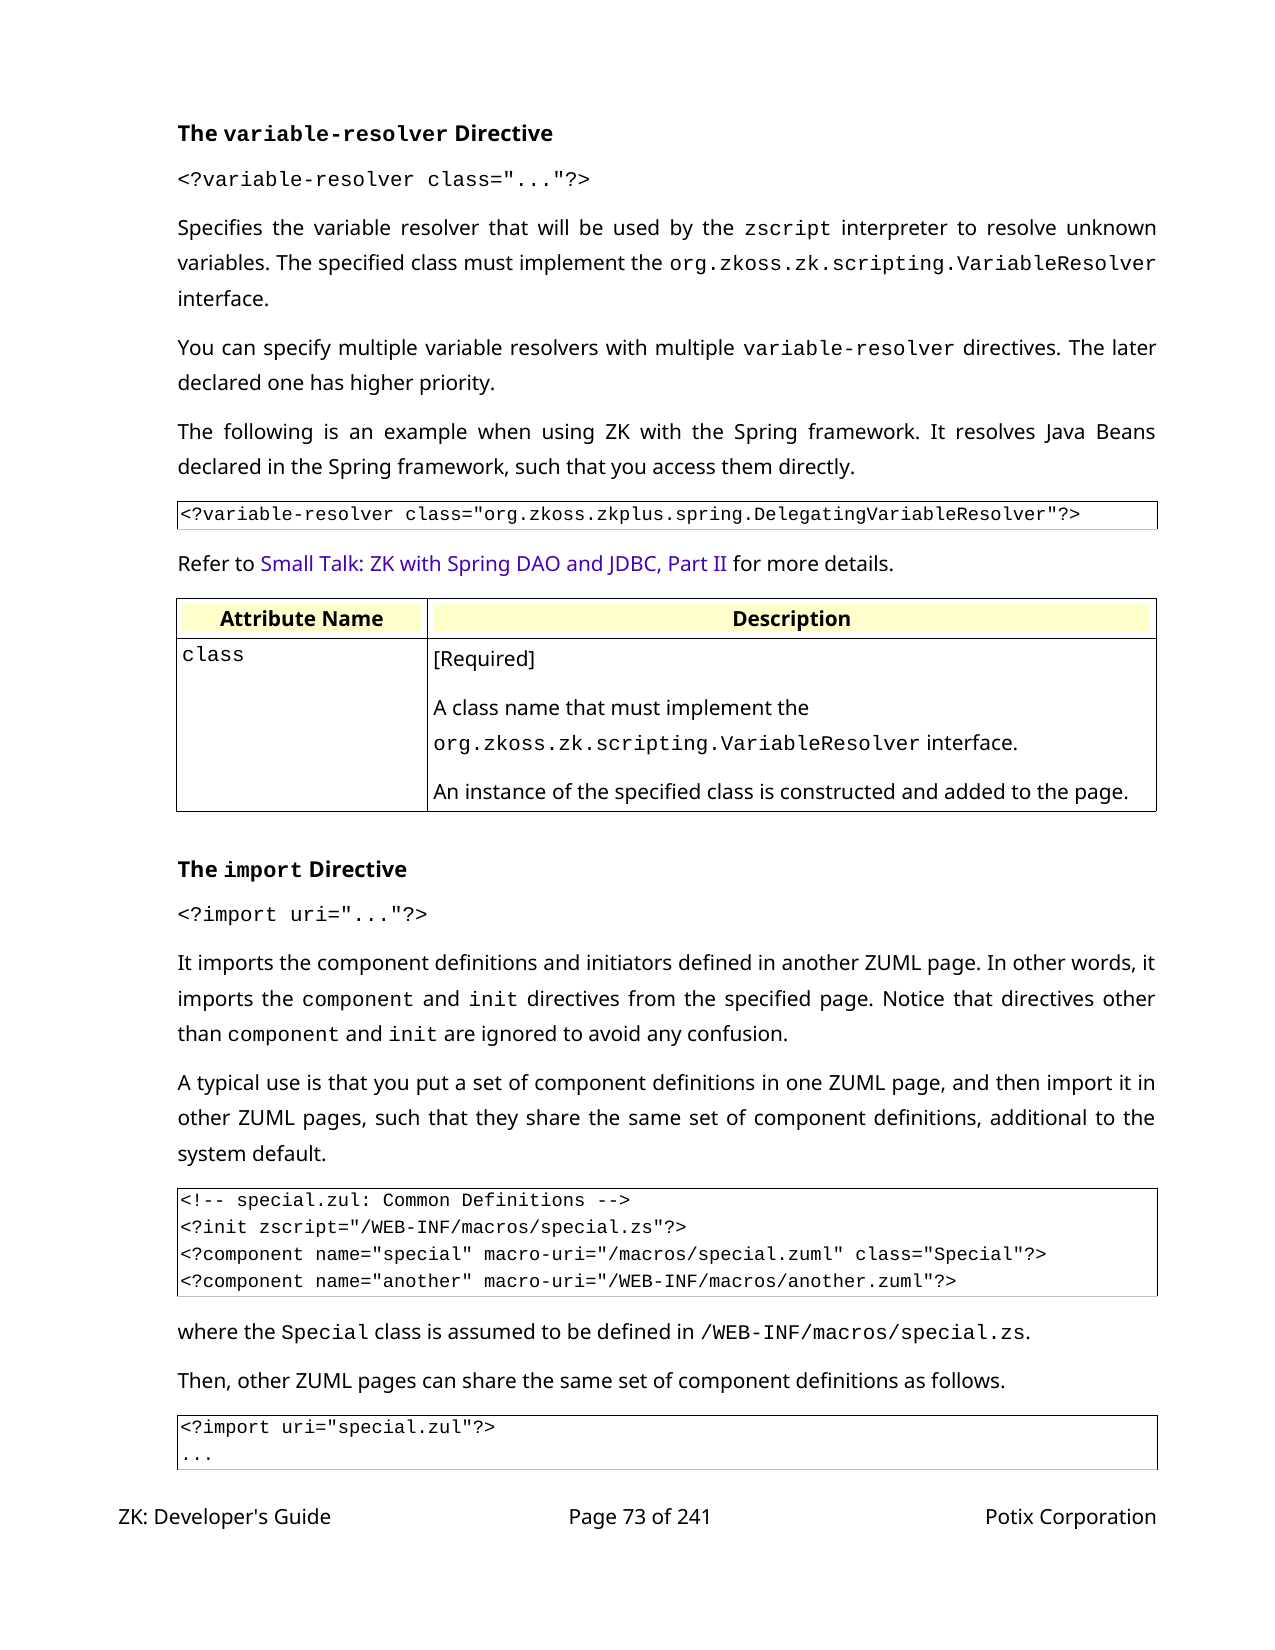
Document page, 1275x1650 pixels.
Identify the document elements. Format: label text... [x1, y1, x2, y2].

text <!-- special.zul: Common Definitions --> [178, 1189, 1157, 1212]
text <?component name="special" macro-uri="/macros/special.zuml" class="Special"?> [178, 1242, 1157, 1266]
text It imports the component definitions and initiators defined in another ZUML page. In other words, it imports the component and init directives from the specified page. Notice that directives other than component and init are ignored to avoid any confusion. [177, 948, 1157, 1048]
subtitle The import Directive [177, 853, 1157, 884]
text <?import uri="special.zul"?> [178, 1416, 1157, 1439]
text where the Special class is assumed to be defined in /WEB-INF/macros/special.zs. [177, 1317, 1157, 1346]
subtitle The variable-resolver Directive [177, 118, 1157, 148]
text The following is an example when using ZK with the Spring framework. It resolves Java Beans declared in the Spring framework, such that you access them directly. [177, 417, 1157, 481]
table_header Attribute Name [177, 599, 427, 638]
text A typical use is that you put a set of component definitions in one ZUML page, and then import it in other ZUML pages, such that they share the same set of component definitions, additional to the system default. [177, 1068, 1157, 1167]
text <?variable-resolver class="..."?> [177, 169, 1157, 192]
text <?variable-resolver class="org.zkoss.zkplus.spring.DelegatingVariableResolver"?> [178, 502, 1157, 529]
text Then, other ZUML pages can share the same set of component definitions as follows. [177, 1366, 1157, 1394]
table_cell class [177, 639, 427, 811]
text <?init zscript="/WEB-INF/macros/special.zs"?> [178, 1215, 1157, 1239]
table_cell [Required] A class name that must implement the org.zkoss.zk.scripting.VariableResolver interface. An instance of the specified class is constructed and added to the page. [428, 639, 1156, 811]
text <?import uri="..."?> [177, 904, 1157, 928]
text <?component name="another" macro-uri="/WEB-INF/macros/another.zuml"?> [178, 1269, 1157, 1296]
text ... [178, 1442, 1157, 1469]
table_header Description [428, 599, 1156, 638]
text Specifies the variable resolver that will be used by the zscript interpreter to resolve unknown variables. The specified class must implement the org.zkoss.zk.scripting.VariableResolver interface. [177, 213, 1157, 312]
text Refer to Small Talk: ZK with Spring DAO and JDBC, Part II for more details. [177, 549, 1157, 577]
text You can specify multiple variable resolvers with multiple variable-resolver directives. The later declared one has higher priority. [177, 333, 1157, 397]
